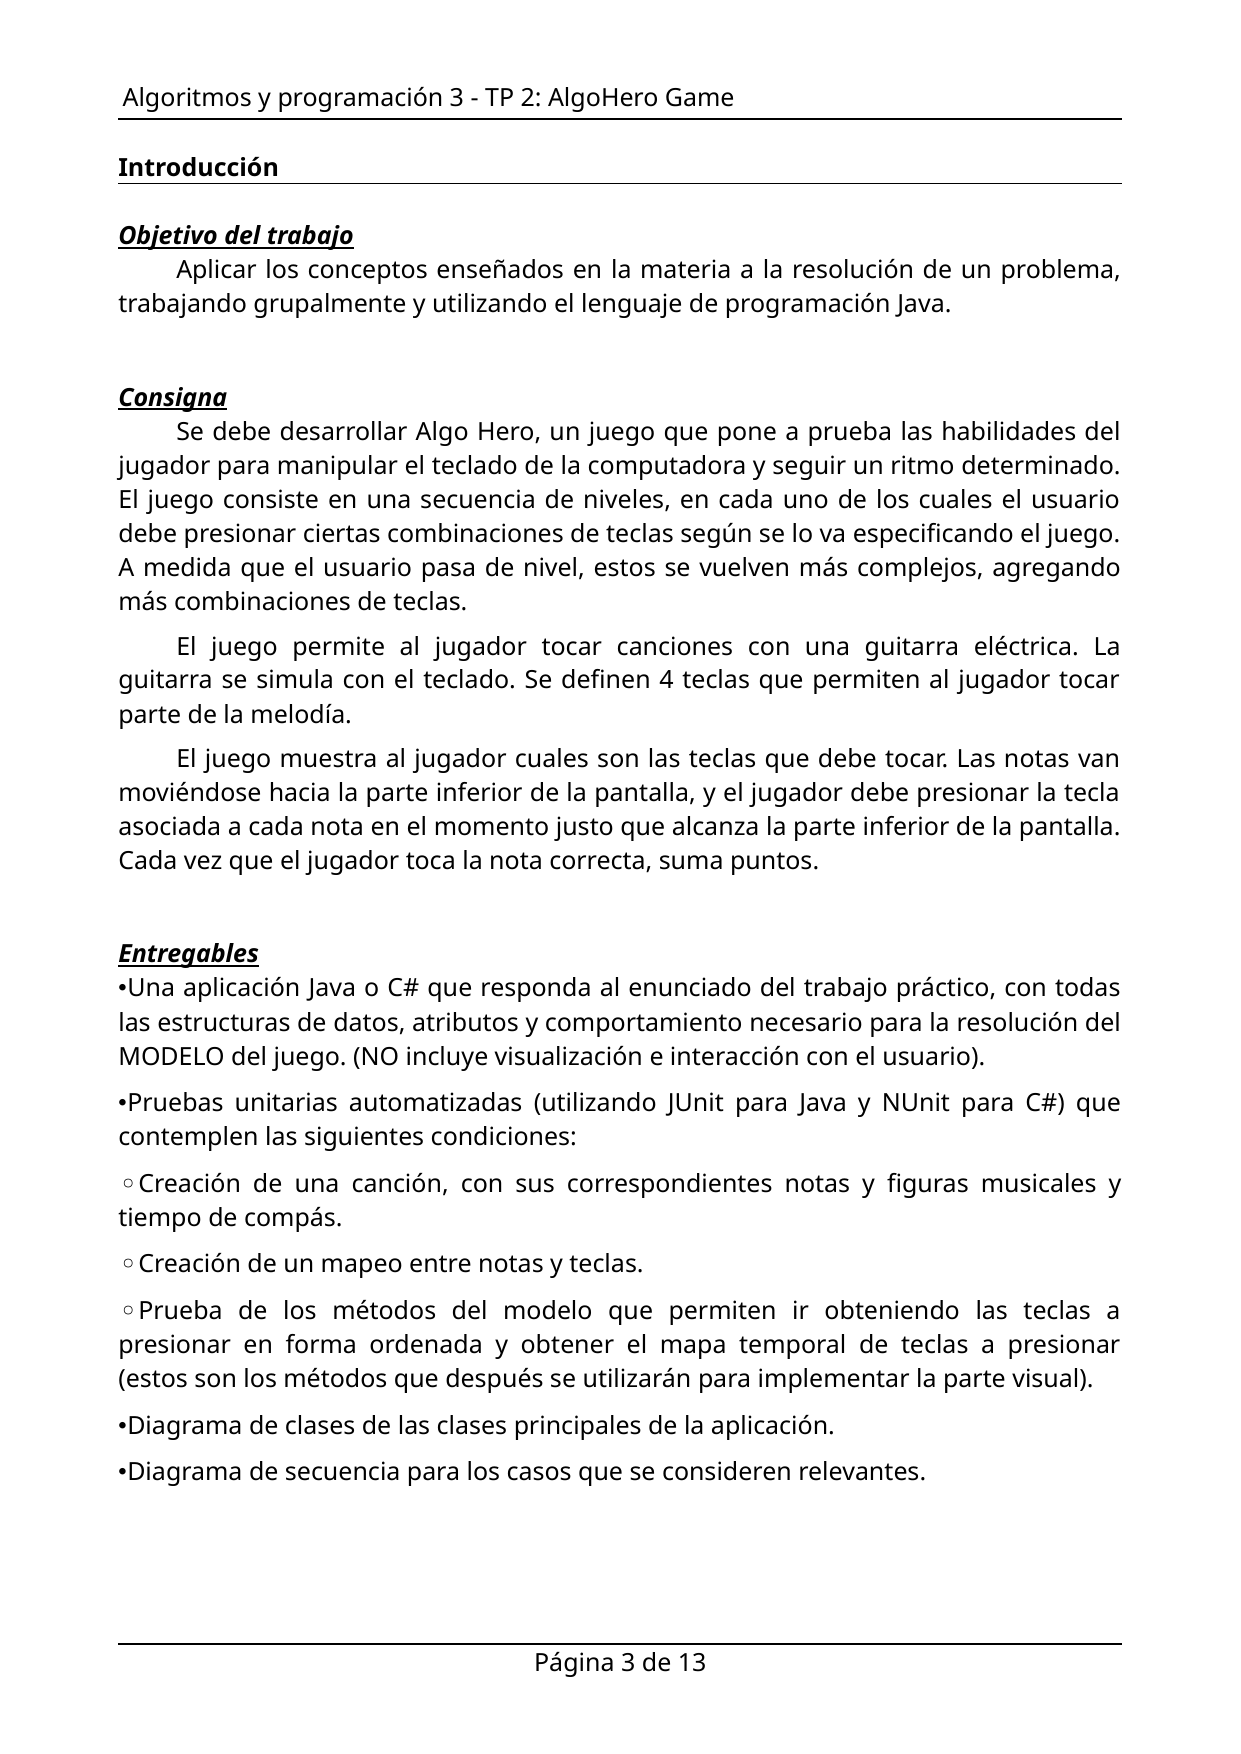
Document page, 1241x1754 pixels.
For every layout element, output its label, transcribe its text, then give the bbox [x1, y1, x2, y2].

text Se debe desarrollar Algo Hero, un juego que pone a prueba las habilidades del jugador para manipular el teclado de la computadora y seguir un ritmo determinado. El juego consiste en una secuencia de niveles, en cada uno de los cuales el usuario debe presionar ciertas combinaciones de teclas según se lo va especificando el juego. A medida que el usuario pasa de nivel, estos se vuelven más complejos, agregando más combinaciones de teclas. [118, 413, 1122, 618]
list Prueba de los métodos del modelo que permiten ir obteniendo las teclas a presionar en forma ordenada y obtener el mapa temporal de teclas a presionar (estos son los métodos que después se utilizarán para implementar la parte visual). [118, 1293, 1122, 1395]
subtitle Introducción [118, 149, 1122, 183]
list Diagrama de secuencia para los casos que se consideren relevantes. [118, 1454, 1122, 1488]
text El juego permite al jugador tocar canciones con una guitarra eléctrica. La guitarra se simula con el teclado. Se definen 4 teclas que permiten al jugador tocar parte de la melodía. [118, 628, 1122, 730]
list Diagrama de clases de las clases principales de la aplicación. [118, 1407, 1122, 1441]
list Creación de una canción, con sus correspondientes notas y figuras musicales y tiempo de compás. [118, 1165, 1122, 1233]
list Una aplicación Java o C# que responda al enunciado del trabajo práctico, con todas las estructuras de datos, atributos y comportamiento necesario para la resolución del MODELO del juego. (NO incluye visualización e interacción con el usuario). [118, 970, 1122, 1072]
text Aplicar los conceptos enseñados en la materia a la resolución de un problema, trabajando grupalmente y utilizando el lenguaje de programación Java. [118, 252, 1122, 320]
subtitle Consigna [118, 379, 1122, 413]
list Pruebas unitarias automatizadas (utilizando JUnit para Java y NUnit para C#) que contemplen las siguientes condiciones: [118, 1085, 1122, 1153]
list Creación de un mapeo entre notas y teclas. [118, 1246, 1122, 1280]
subtitle Entregables [118, 936, 1122, 970]
subtitle Objetivo del trabajo [118, 218, 1122, 252]
text El juego muestra al jugador cuales son las teclas que debe tocar. Las notas van moviéndose hacia la parte inferior de la pantalla, y el jugador debe presionar la tecla asociada a cada nota en el momento justo que alcanza la parte inferior de la pantalla. Cada vez que el jugador toca la nota correcta, suma puntos. [118, 741, 1122, 877]
